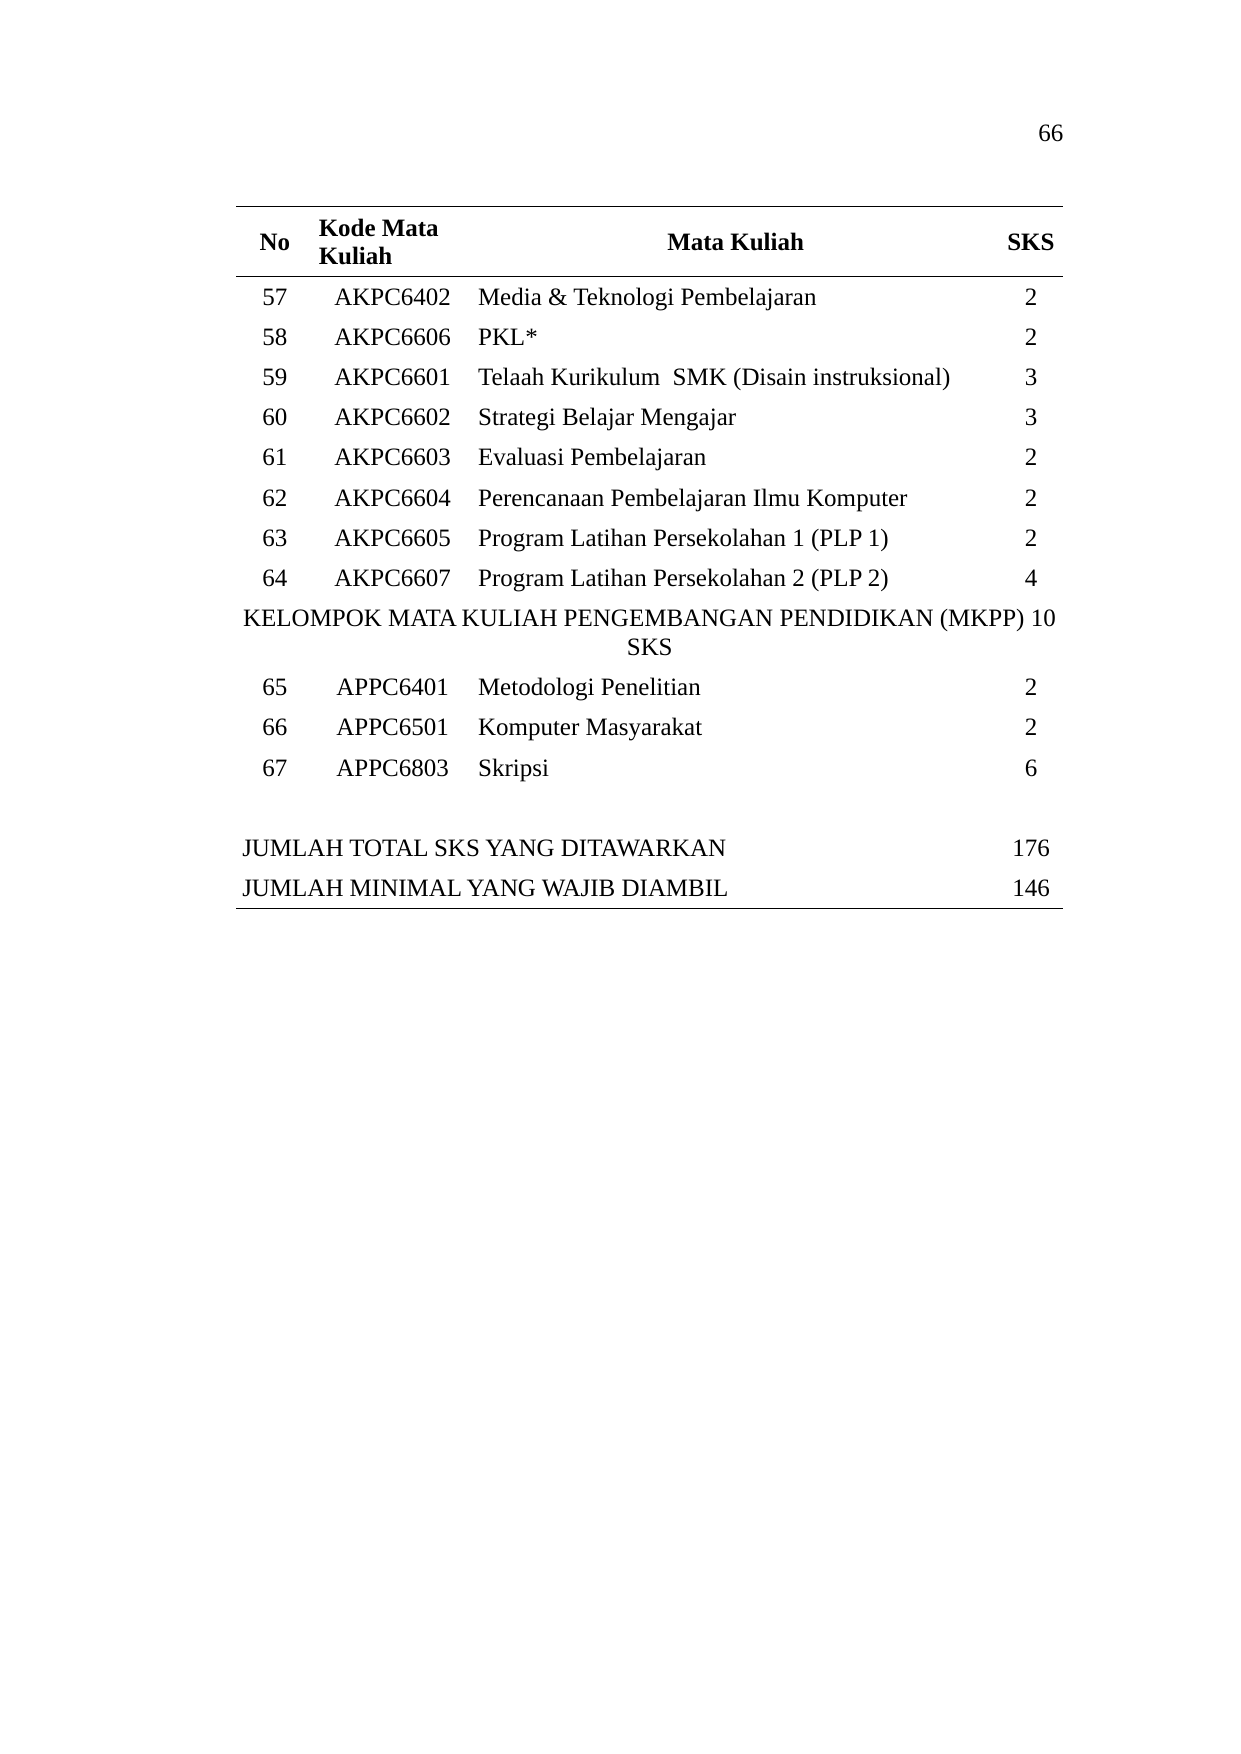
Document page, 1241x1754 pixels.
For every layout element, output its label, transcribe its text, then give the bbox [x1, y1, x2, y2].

table_header Mata Kuliah [472, 207, 999, 276]
table_cell 62 [236, 477, 313, 517]
table_cell [236, 787, 1063, 827]
table_cell 6 [999, 747, 1063, 787]
table_cell 2 [999, 707, 1063, 747]
table_cell AKPC6604 [313, 477, 472, 517]
table_cell APPC6401 [313, 667, 472, 707]
table_header No [236, 207, 313, 276]
table_cell 2 [999, 517, 1063, 557]
table_cell APPC6501 [313, 707, 472, 747]
table_cell AKPC6607 [313, 558, 472, 598]
table_cell AKPC6606 [313, 316, 472, 356]
table_cell Perencanaan Pembelajaran Ilmu Komputer [472, 477, 999, 517]
table_cell 66 [236, 707, 313, 747]
table_cell Evaluasi Pembelajaran [472, 437, 999, 477]
table_cell 59 [236, 356, 313, 397]
table_cell PKL* [472, 316, 999, 356]
table_cell 3 [999, 397, 1063, 437]
table_cell KELOMPOK MATA KULIAH PENGEMBANGAN PENDIDIKAN (MKPP) 10 SKS [236, 598, 1063, 667]
table_cell 57 [236, 277, 313, 316]
table_cell 60 [236, 397, 313, 437]
table_cell 65 [236, 667, 313, 707]
table_cell Skripsi [472, 747, 999, 787]
table_cell 2 [999, 437, 1063, 477]
table_cell 146 [999, 868, 1063, 908]
table_cell AKPC6402 [313, 277, 472, 316]
table_cell 3 [999, 356, 1063, 397]
table_cell JUMLAH TOTAL SKS YANG DITAWARKAN [236, 828, 999, 868]
table_cell 67 [236, 747, 313, 787]
table_cell 58 [236, 316, 313, 356]
table_cell Metodologi Penelitian [472, 667, 999, 707]
table_cell Media & Teknologi Pembelajaran [472, 277, 999, 316]
table_cell 61 [236, 437, 313, 477]
table_cell AKPC6605 [313, 517, 472, 557]
table_cell 2 [999, 316, 1063, 356]
table_cell AKPC6603 [313, 437, 472, 477]
table_cell Program Latihan Persekolahan 1 (PLP 1) [472, 517, 999, 557]
table_cell JUMLAH MINIMAL YANG WAJIB DIAMBIL [236, 868, 999, 908]
table_header SKS [999, 207, 1063, 276]
table_cell 64 [236, 558, 313, 598]
table_cell 2 [999, 277, 1063, 316]
table_cell Strategi Belajar Mengajar [472, 397, 999, 437]
table_cell Telaah Kurikulum SMK (Disain instruksional) [472, 356, 999, 397]
table_cell AKPC6602 [313, 397, 472, 437]
table_cell 2 [999, 667, 1063, 707]
table_cell 176 [999, 828, 1063, 868]
table_cell 63 [236, 517, 313, 557]
table_cell Komputer Masyarakat [472, 707, 999, 747]
table_header Kode Mata Kuliah [313, 207, 472, 276]
table_cell APPC6803 [313, 747, 472, 787]
table_cell 4 [999, 558, 1063, 598]
table_cell AKPC6601 [313, 356, 472, 397]
table_cell 2 [999, 477, 1063, 517]
table_cell Program Latihan Persekolahan 2 (PLP 2) [472, 558, 999, 598]
